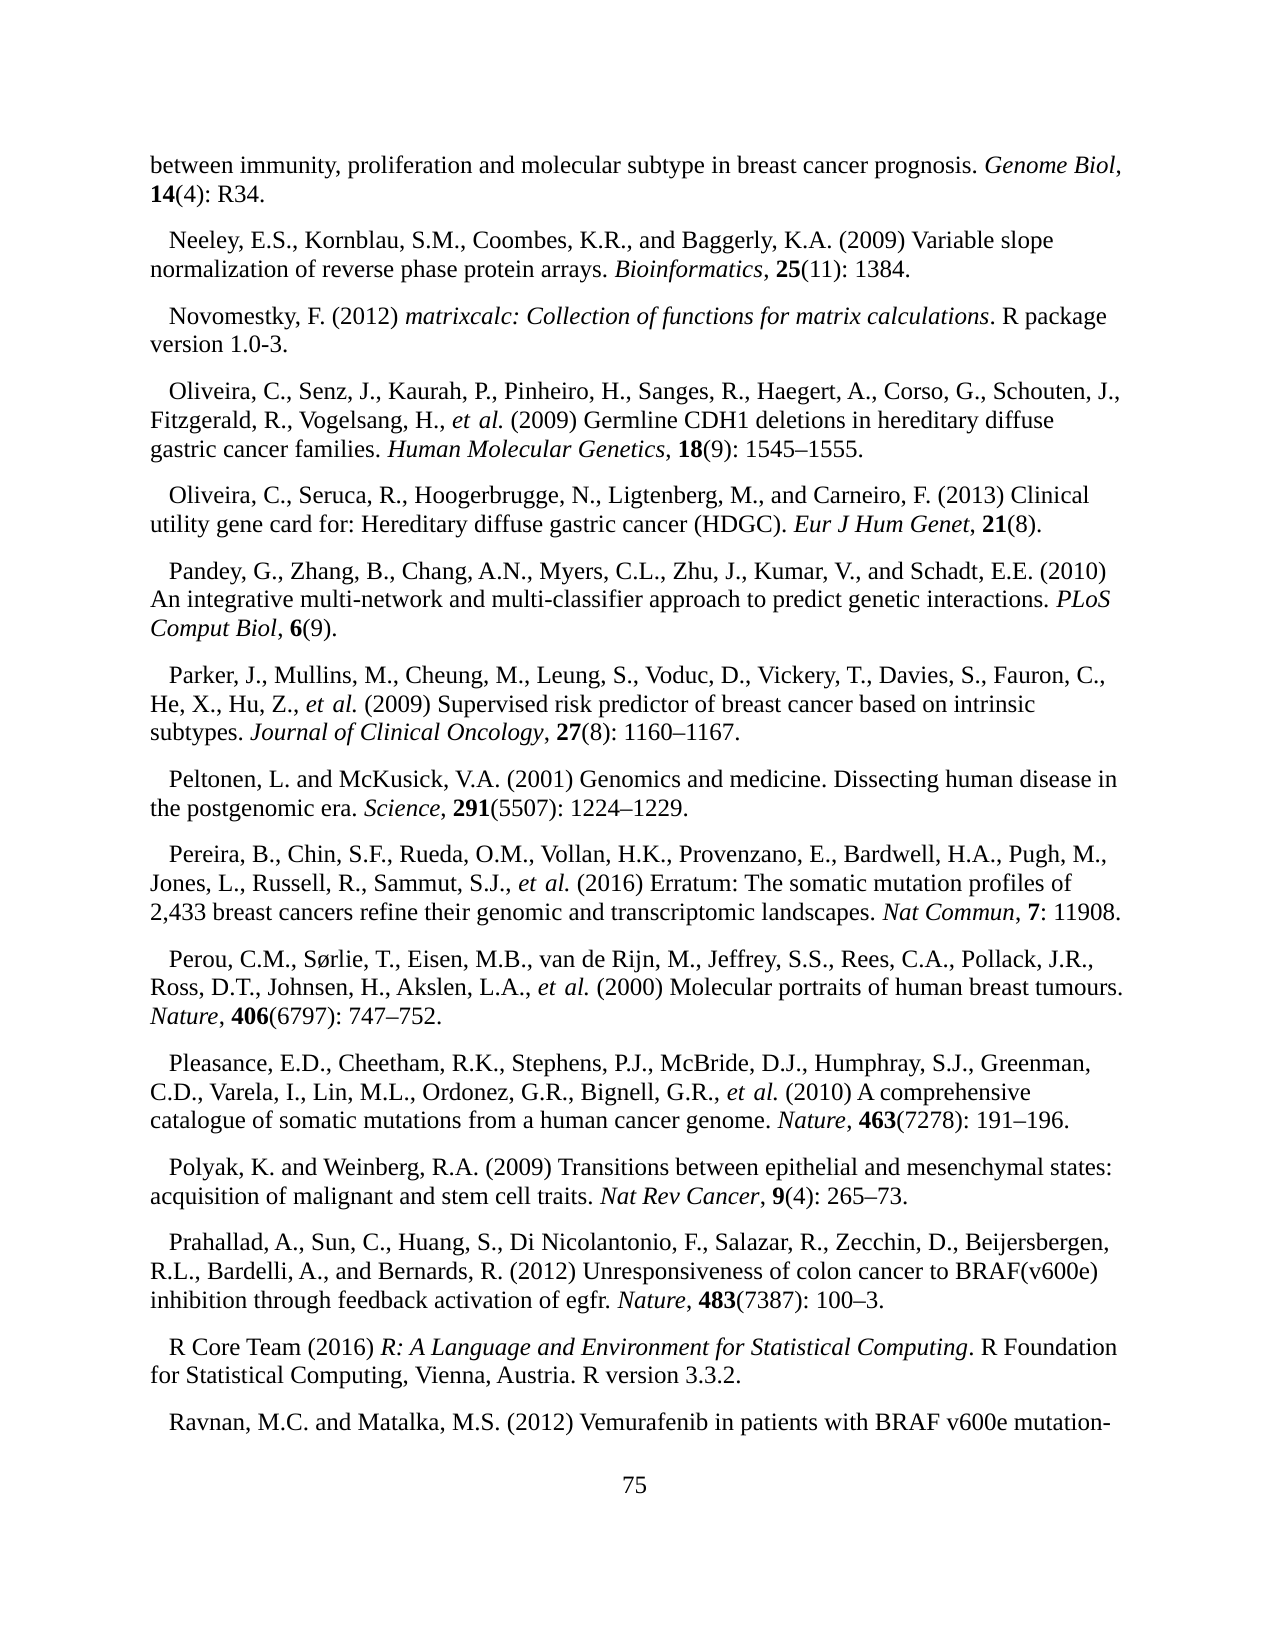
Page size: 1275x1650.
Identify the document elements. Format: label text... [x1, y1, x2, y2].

text between immunity, proliferation and molecular subtype in breast cancer prognosis. Genome Biol, 14(4): R34. [150, 150, 1125, 207]
text Peltonen, L. and McKusick, V.A. (2001) Genomics and medicine. Dissecting human disease in the postgenomic era. Science, 291(5507): 1224–1229. [150, 764, 1125, 822]
text R Core Team (2016) R: A Language and Environment for Statistical Computing. R Foundation for Statistical Computing, Vienna, Austria. R version 3.3.2. [150, 1332, 1125, 1389]
text Oliveira, C., Seruca, R., Hoogerbrugge, N., Ligtenberg, M., and Carneiro, F. (2013) Clinical utility gene card for: Hereditary diffuse gastric cancer (HDGC). Eur J Hum Genet, 21(8). [150, 480, 1125, 538]
text Ravnan, M.C. and Matalka, M.S. (2012) Vemurafenib in patients with BRAF v600e mutation- [150, 1407, 1125, 1436]
text Perou, C.M., Sørlie, T., Eisen, M.B., van de Rijn, M., Jeffrey, S.S., Rees, C.A., Pollack, J.R., Ross, D.T., Johnsen, H., Akslen, L.A., et al. (2000) Molecular portraits of human breast tumours. Nature, 406(6797): 747–752. [150, 944, 1125, 1030]
text Parker, J., Mullins, M., Cheung, M., Leung, S., Voduc, D., Vickery, T., Davies, S., Fauron, C., He, X., Hu, Z., et al. (2009) Supervised risk predictor of breast cancer based on intrinsic subtypes. Journal of Clinical Oncology, 27(8): 1160–1167. [150, 660, 1125, 746]
text Polyak, K. and Weinberg, R.A. (2009) Transitions between epithelial and mesenchymal states: acquisition of malignant and stem cell traits. Nat Rev Cancer, 9(4): 265–73. [150, 1152, 1125, 1209]
text Neeley, E.S., Kornblau, S.M., Coombes, K.R., and Baggerly, K.A. (2009) Variable slope normalization of reverse phase protein arrays. Bioinformatics, 25(11): 1384. [150, 225, 1125, 283]
text Prahallad, A., Sun, C., Huang, S., Di Nicolantonio, F., Salazar, R., Zecchin, D., Beijersbergen, R.L., Bardelli, A., and Bernards, R. (2012) Unresponsiveness of colon cancer to BRAF(v600e) inhibition through feedback activation of egfr. Nature, 483(7387): 100–3. [150, 1227, 1125, 1314]
text Pandey, G., Zhang, B., Chang, A.N., Myers, C.L., Zhu, J., Kumar, V., and Schadt, E.E. (2010) An integrative multi-network and multi-classifier approach to predict genetic interactions. PLoS Comput Biol, 6(9). [150, 556, 1125, 642]
text Novomestky, F. (2012) matrixcalc: Collection of functions for matrix calculations. R package version 1.0-3. [150, 301, 1125, 358]
text Oliveira, C., Senz, J., Kaurah, P., Pinheiro, H., Sanges, R., Haegert, A., Corso, G., Schouten, J., Fitzgerald, R., Vogelsang, H., et al. (2009) Germline CDH1 deletions in hereditary diffuse gastric cancer families. Human Molecular Genetics, 18(9): 1545–1555. [150, 376, 1125, 462]
text Pleasance, E.D., Cheetham, R.K., Stephens, P.J., McBride, D.J., Humphray, S.J., Greenman, C.D., Varela, I., Lin, M.L., Ordonez, G.R., Bignell, G.R., et al. (2010) A comprehensive catalogue of somatic mutations from a human cancer genome. Nature, 463(7278): 191–196. [150, 1048, 1125, 1134]
text Pereira, B., Chin, S.F., Rueda, O.M., Vollan, H.K., Provenzano, E., Bardwell, H.A., Pugh, M., Jones, L., Russell, R., Sammut, S.J., et al. (2016) Erratum: The somatic mutation profiles of 2,433 breast cancers refine their genomic and transcriptomic landscapes. Nat Commun, 7: 11908. [150, 839, 1125, 926]
